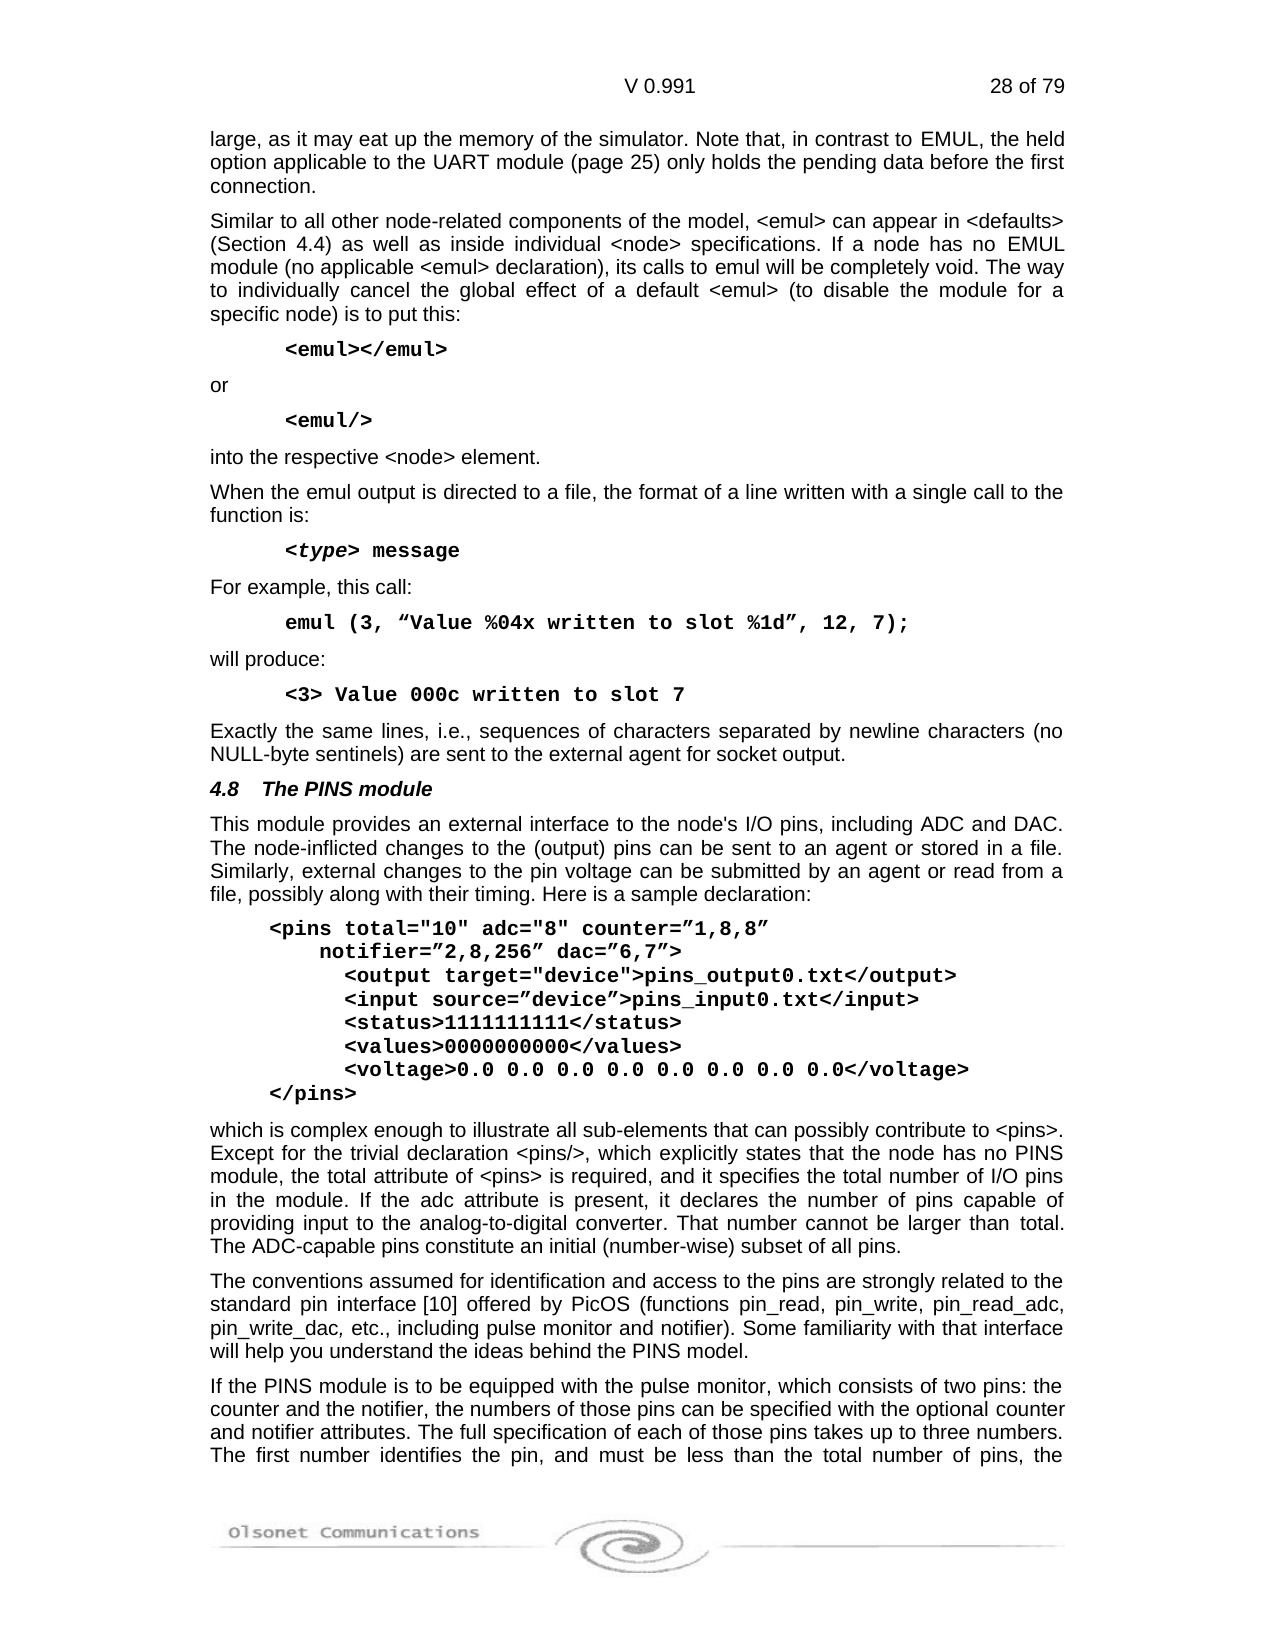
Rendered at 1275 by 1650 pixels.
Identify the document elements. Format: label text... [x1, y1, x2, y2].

text <emul/> [210, 409, 1065, 434]
text <emul></emul> [210, 337, 1065, 362]
text For example, this call: [210, 576, 1065, 599]
text <type> message [210, 539, 1065, 564]
text <status>1111111111</status> [269, 1012, 1065, 1036]
text The conventions assumed for identification and access to the pins are strongly related to the standard pin interface [10] offered by PicOS (functions pin_read, pin_write, pin_read_adc, pin_write_dac, etc., including pulse monitor and notifier). Some familiarity with that interface will help you understand the ideas behind the PINS model. [210, 1270, 1065, 1363]
text <pins total="10" adc="8" counter=”1,8,8” [269, 918, 1065, 941]
text notifier=”2,8,256” dac=”6,7”> [269, 941, 1065, 965]
text If the PINS module is to be equipped with the pulse monitor, which consists of two pins: the counter and the notifier, the numbers of those pins can be specified with the optional counter and notifier attributes. The full specification of each of those pins takes up to three numbers. The first number identifies the pin, and must be less than the total number of pins, the [210, 1374, 1065, 1467]
text into the respective <node> element. [210, 446, 1065, 469]
text or [210, 374, 1065, 397]
text <output target="device">pins_output0.txt</output> [269, 965, 1065, 988]
text which is complex enough to illustrate all sub-elements that can possibly contribute to <pins>. Except for the trivial declaration <pins/>, which explicitly states that the node has no PINS module, the total attribute of <pins> is required, and it specifies the total number of I/O pins in the module. If the adc attribute is present, it declares the number of pins capable of providing input to the analog-to-digital converter. That number cannot be larger than total. The ADC-capable pins constitute an initial (number-wise) subset of all pins. [210, 1118, 1065, 1258]
text This module provides an external interface to the node's I/O pins, including ADC and DAC. The node-inflicted changes to the (output) pins can be sent to an agent or stored in a file. Similarly, external changes to the pin voltage can be submitted by an agent or read from a file, possibly along with their timing. Here is a sample declaration: [210, 813, 1065, 906]
picture [210, 1504, 1065, 1596]
text Exactly the same lines, i.e., sequences of characters separated by newline characters (no NULL-byte sentinels) are sent to the external agent for socket output. [210, 720, 1065, 766]
text <input source=”device”>pins_input0.txt</input> [269, 988, 1065, 1012]
text large, as it may eat up the memory of the simulator. Note that, in contrast to EMUL, the held option applicable to the UART module (page 25) only holds the pending data before the first connection. [210, 128, 1065, 197]
subtitle The PINS module [210, 778, 1065, 801]
text When the emul output is directed to a file, the format of a line written with a single call to the function is: [210, 481, 1065, 527]
text <values>0000000000</values> [269, 1036, 1065, 1059]
text <3> Value 000c written to slot 7 [210, 683, 1065, 708]
text Similar to all other node-related components of the model, <emul> can appear in <defaults> (Section 4.4) as well as inside individual <node> specifications. If a node has no EMUL module (no applicable <emul> declaration), its calls to emul will be completely void. The way to individually cancel the global effect of a default <emul> (to disable the module for a specific node) is to put this: [210, 209, 1065, 325]
text will produce: [210, 648, 1065, 671]
text <voltage>0.0 0.0 0.0 0.0 0.0 0.0 0.0 0.0</voltage> [269, 1059, 1065, 1083]
text emul (3, “Value %04x written to slot %1d”, 12, 7); [210, 611, 1065, 636]
text </pins> [269, 1083, 1065, 1107]
